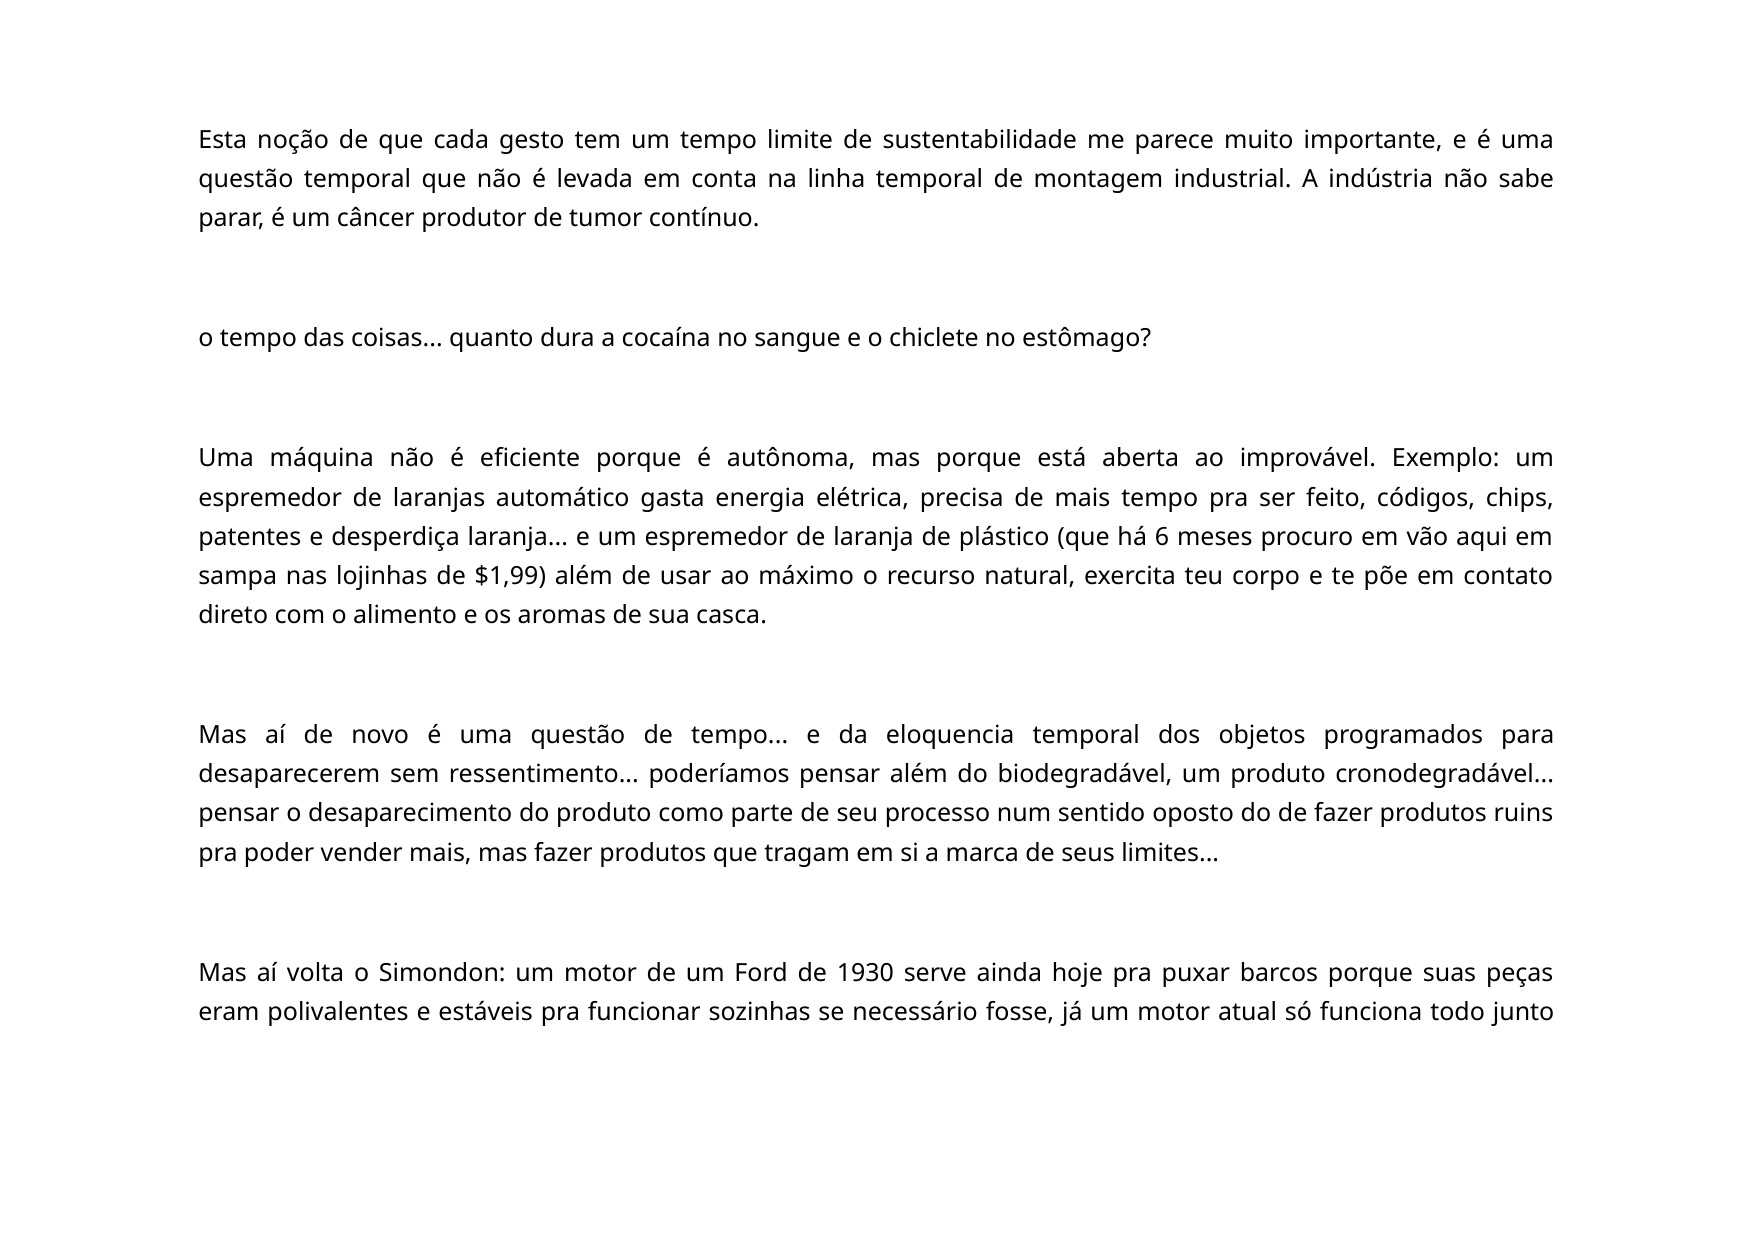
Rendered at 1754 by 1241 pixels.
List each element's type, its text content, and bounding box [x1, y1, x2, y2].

text o tempo das coisas... quanto dura a cocaína no sangue e o chiclete no estômago? [198, 320, 1556, 354]
text Mas aí de novo é uma questão de tempo... e da eloquencia temporal dos objetos programados para desaparecerem sem ressentimento... poderíamos pensar além do biodegradável, um produto cronodegradável... pensar o desaparecimento do produto como parte de seu processo num sentido oposto do de fazer produtos ruins pra poder vender mais, mas fazer produtos que tragam em si a marca de seus limites... [198, 717, 1556, 868]
text Uma máquina não é eficiente porque é autônoma, mas porque está aberta ao improvável. Exemplo: um espremedor de laranjas automático gasta energia elétrica, precisa de mais tempo pra ser feito, códigos, chips, patentes e desperdiça laranja... e um espremedor de laranja de plástico (que há 6 meses procuro em vão aqui em sampa nas lojinhas de $1,99) além de usar ao máximo o recurso natural, exercita teu corpo e te põe em contato direto com o alimento e os aromas de sua casca. [198, 440, 1556, 631]
text Esta noção de que cada gesto tem um tempo limite de sustentabilidade me parece muito importante, e é uma questão temporal que não é levada em conta na linha temporal de montagem industrial. A indústria não sabe parar, é um câncer produtor de tumor contínuo. [198, 122, 1556, 234]
text Mas aí volta o Simondon: um motor de um Ford de 1930 serve ainda hoje pra puxar barcos porque suas peças eram polivalentes e estáveis pra funcionar sozinhas se necessário fosse, já um motor atual só funciona todo junto [198, 954, 1556, 1027]
